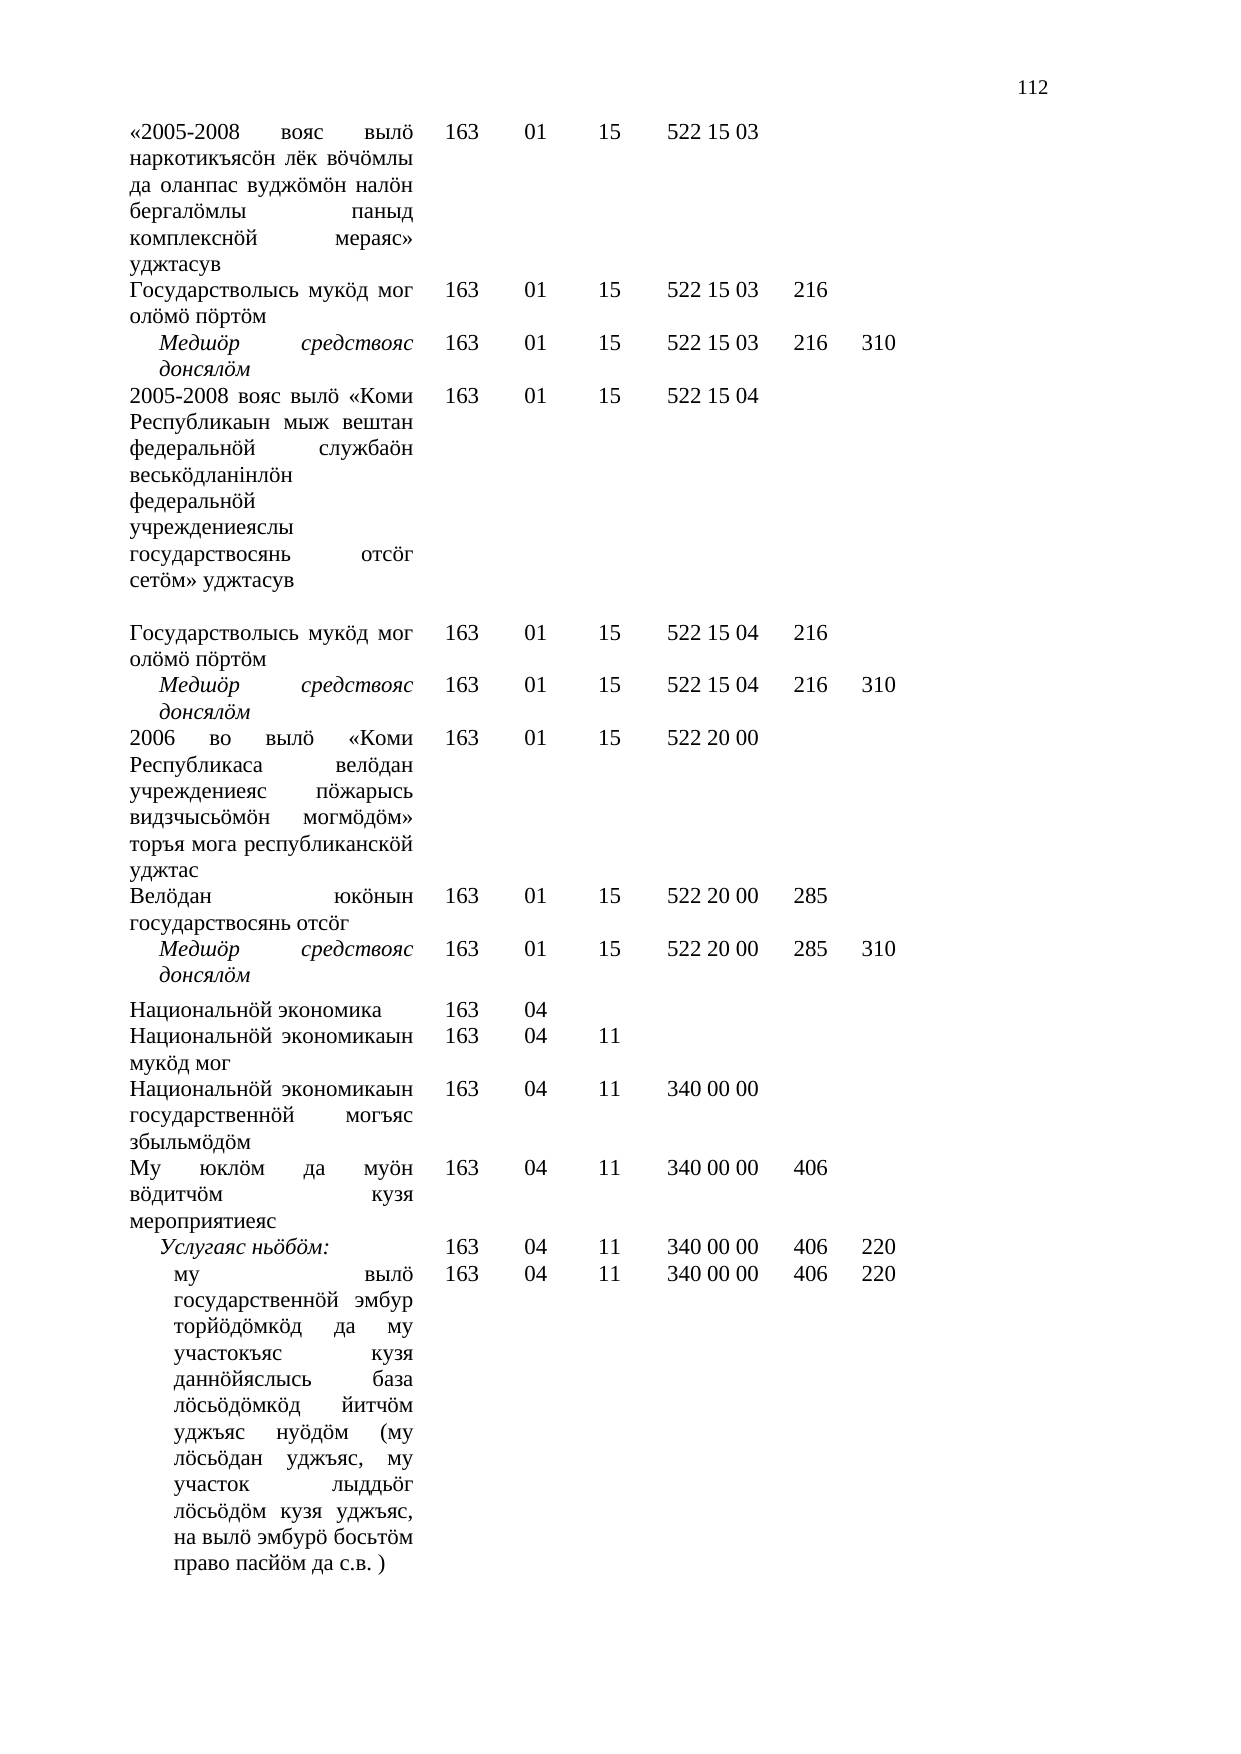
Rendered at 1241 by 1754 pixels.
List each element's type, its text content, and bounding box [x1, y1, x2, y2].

table_cell [916, 1023, 1094, 1075]
table_cell 01 [499, 619, 572, 672]
table_cell [916, 1154, 1094, 1233]
table_cell 163 [425, 118, 498, 276]
table_cell 522 20 00 [646, 935, 779, 996]
table_cell 15 [573, 382, 646, 619]
table_cell 04 [499, 1023, 572, 1075]
table_cell 522 15 03 [646, 329, 779, 382]
table_cell [916, 118, 1094, 276]
table_cell [842, 996, 916, 1022]
table_cell 15 [573, 883, 646, 935]
table_cell «2005-2008 вояс вылö наркотикъясöн лёк вöчöмлы да оланпас вуджöмöн налöн бергалöмлы паныд комплекснöй мераяс» уджтасув [118, 118, 425, 276]
table_cell [916, 1075, 1094, 1154]
table_cell 11 [573, 1075, 646, 1154]
table_cell 522 20 00 [646, 883, 779, 935]
table_cell Медшöр средствояс донсялöм [118, 329, 425, 382]
table_cell 04 [499, 1233, 572, 1259]
table_cell 216 [779, 619, 842, 672]
table_cell [842, 382, 916, 619]
table_cell 310 [842, 672, 916, 724]
table_cell [779, 1023, 842, 1075]
table_cell 15 [573, 276, 646, 329]
table_cell [842, 883, 916, 935]
table_cell [842, 619, 916, 672]
table_cell Медшöр средствояс донсялöм [118, 672, 425, 724]
table_cell [779, 996, 842, 1022]
table_cell 522 20 00 [646, 724, 779, 882]
table_cell Медшöр средствояс донсялöм [118, 935, 425, 996]
table_cell [916, 382, 1094, 619]
table_cell [842, 1023, 916, 1075]
table_cell Му юклöм да муöн вöдитчöм кузя мероприятиеяс [118, 1154, 425, 1233]
table_cell 406 [779, 1260, 842, 1576]
table_cell 01 [499, 935, 572, 996]
table_cell му вылö государственнöй эмбур торйöдöмкöд да му участокъяс кузя даннöйяслысь база лöсьöдöмкöд йитчöм уджъяс нуöдöм (му лöсьöдан уджъяс, му участок лыддьöг лöсьöдöм кузя уджъяс, на вылö эмбурö босьтöм право пасйöм да с.в. ) [118, 1260, 425, 1576]
table_cell 340 00 00 [646, 1075, 779, 1154]
table_cell 163 [425, 1023, 498, 1075]
table_cell 216 [779, 672, 842, 724]
table_cell 163 [425, 724, 498, 882]
table_cell 163 [425, 672, 498, 724]
table_cell 04 [499, 1075, 572, 1154]
table_cell 04 [499, 996, 572, 1022]
table_cell 163 [425, 883, 498, 935]
table_cell [916, 883, 1094, 935]
table_cell [646, 1023, 779, 1075]
table_cell 15 [573, 329, 646, 382]
table_cell 163 [425, 382, 498, 619]
table_cell 15 [573, 619, 646, 672]
table_cell [573, 996, 646, 1022]
table_cell 522 15 04 [646, 672, 779, 724]
table_cell Национальнöй экономикаын мукöд мог [118, 1023, 425, 1075]
table_cell 285 [779, 935, 842, 996]
table_cell 01 [499, 118, 572, 276]
table_cell 01 [499, 276, 572, 329]
table_cell 11 [573, 1154, 646, 1233]
table_cell 15 [573, 672, 646, 724]
table_cell [779, 1576, 842, 1602]
table_cell [842, 724, 916, 882]
table_cell 163 [425, 1154, 498, 1233]
table_cell 15 [573, 724, 646, 882]
table_cell [499, 1576, 572, 1602]
table_cell 01 [499, 672, 572, 724]
table_cell [842, 1576, 916, 1602]
table_cell 01 [499, 382, 572, 619]
table_cell 163 [425, 935, 498, 996]
table_cell 163 [425, 996, 498, 1022]
table_cell 01 [499, 724, 572, 882]
table_cell Услугаяс ньöбöм: [118, 1233, 425, 1259]
table_cell [916, 724, 1094, 882]
table_cell 522 15 04 [646, 619, 779, 672]
table_cell 01 [499, 329, 572, 382]
table_cell 522 15 04 [646, 382, 779, 619]
table_cell [646, 996, 779, 1022]
table_cell 220 [842, 1260, 916, 1576]
table_cell 163 [425, 276, 498, 329]
table_cell 216 [779, 329, 842, 382]
table_cell 163 [425, 1075, 498, 1154]
table_cell [842, 118, 916, 276]
table_cell 01 [499, 883, 572, 935]
table_cell Государстволысь мукöд мог олöмö пöртöм [118, 619, 425, 672]
table_cell [842, 1075, 916, 1154]
table_cell Велöдан юкöнын государствосянь отсöг [118, 883, 425, 935]
table_cell [916, 1260, 1094, 1576]
table_cell 04 [499, 1260, 572, 1576]
table_cell 406 [779, 1154, 842, 1233]
table_cell Национальнöй экономика [118, 996, 425, 1022]
table_cell [916, 1576, 1094, 1602]
table_cell [573, 1576, 646, 1602]
table_cell 163 [425, 1260, 498, 1576]
table_cell 11 [573, 1023, 646, 1075]
table_cell 2006 во вылö «Коми Республикаса велöдан учреждениеяс пöжарысь видзчысьöмöн могмöдöм» торъя мога республиканскöй уджтас [118, 724, 425, 882]
table_cell [779, 118, 842, 276]
table_cell [842, 1154, 916, 1233]
table_cell [842, 276, 916, 329]
table_cell 406 [779, 1233, 842, 1259]
table_cell 11 [573, 1233, 646, 1259]
table_cell 11 [573, 1260, 646, 1576]
table_cell 522 15 03 [646, 118, 779, 276]
table_cell 310 [842, 935, 916, 996]
table_cell 340 00 00 [646, 1260, 779, 1576]
table_cell 340 00 00 [646, 1154, 779, 1233]
table_cell [118, 1576, 425, 1602]
table_cell 15 [573, 935, 646, 996]
table_cell 220 [842, 1233, 916, 1259]
table_cell 216 [779, 276, 842, 329]
table_cell [916, 935, 1094, 996]
table_cell [425, 1576, 498, 1602]
table_cell 163 [425, 619, 498, 672]
table_cell [779, 724, 842, 882]
table_cell [916, 276, 1094, 329]
table_cell [916, 996, 1094, 1022]
table_cell 2005-2008 вояс вылö «Коми Республикаын мыж вештан федеральнöй службаöн веськöдланiнлöн федеральнöй учреждениеяслы государствосянь отсöг сетöм» уджтасув [118, 382, 425, 619]
table_cell 340 00 00 [646, 1233, 779, 1259]
table_cell 04 [499, 1154, 572, 1233]
table_cell 310 [842, 329, 916, 382]
table_cell [916, 672, 1094, 724]
table_cell 15 [573, 118, 646, 276]
table_cell 163 [425, 329, 498, 382]
table_cell [916, 329, 1094, 382]
table_cell [779, 1075, 842, 1154]
table_cell [779, 382, 842, 619]
table_cell 285 [779, 883, 842, 935]
table_cell [916, 619, 1094, 672]
table_cell [916, 1233, 1094, 1259]
table_cell 163 [425, 1233, 498, 1259]
table_cell Государстволысь мукöд мог олöмö пöртöм [118, 276, 425, 329]
table_cell Национальнöй экономикаын государственнöй могъяс збыльмöдöм [118, 1075, 425, 1154]
table_cell [646, 1576, 779, 1602]
table_cell 522 15 03 [646, 276, 779, 329]
